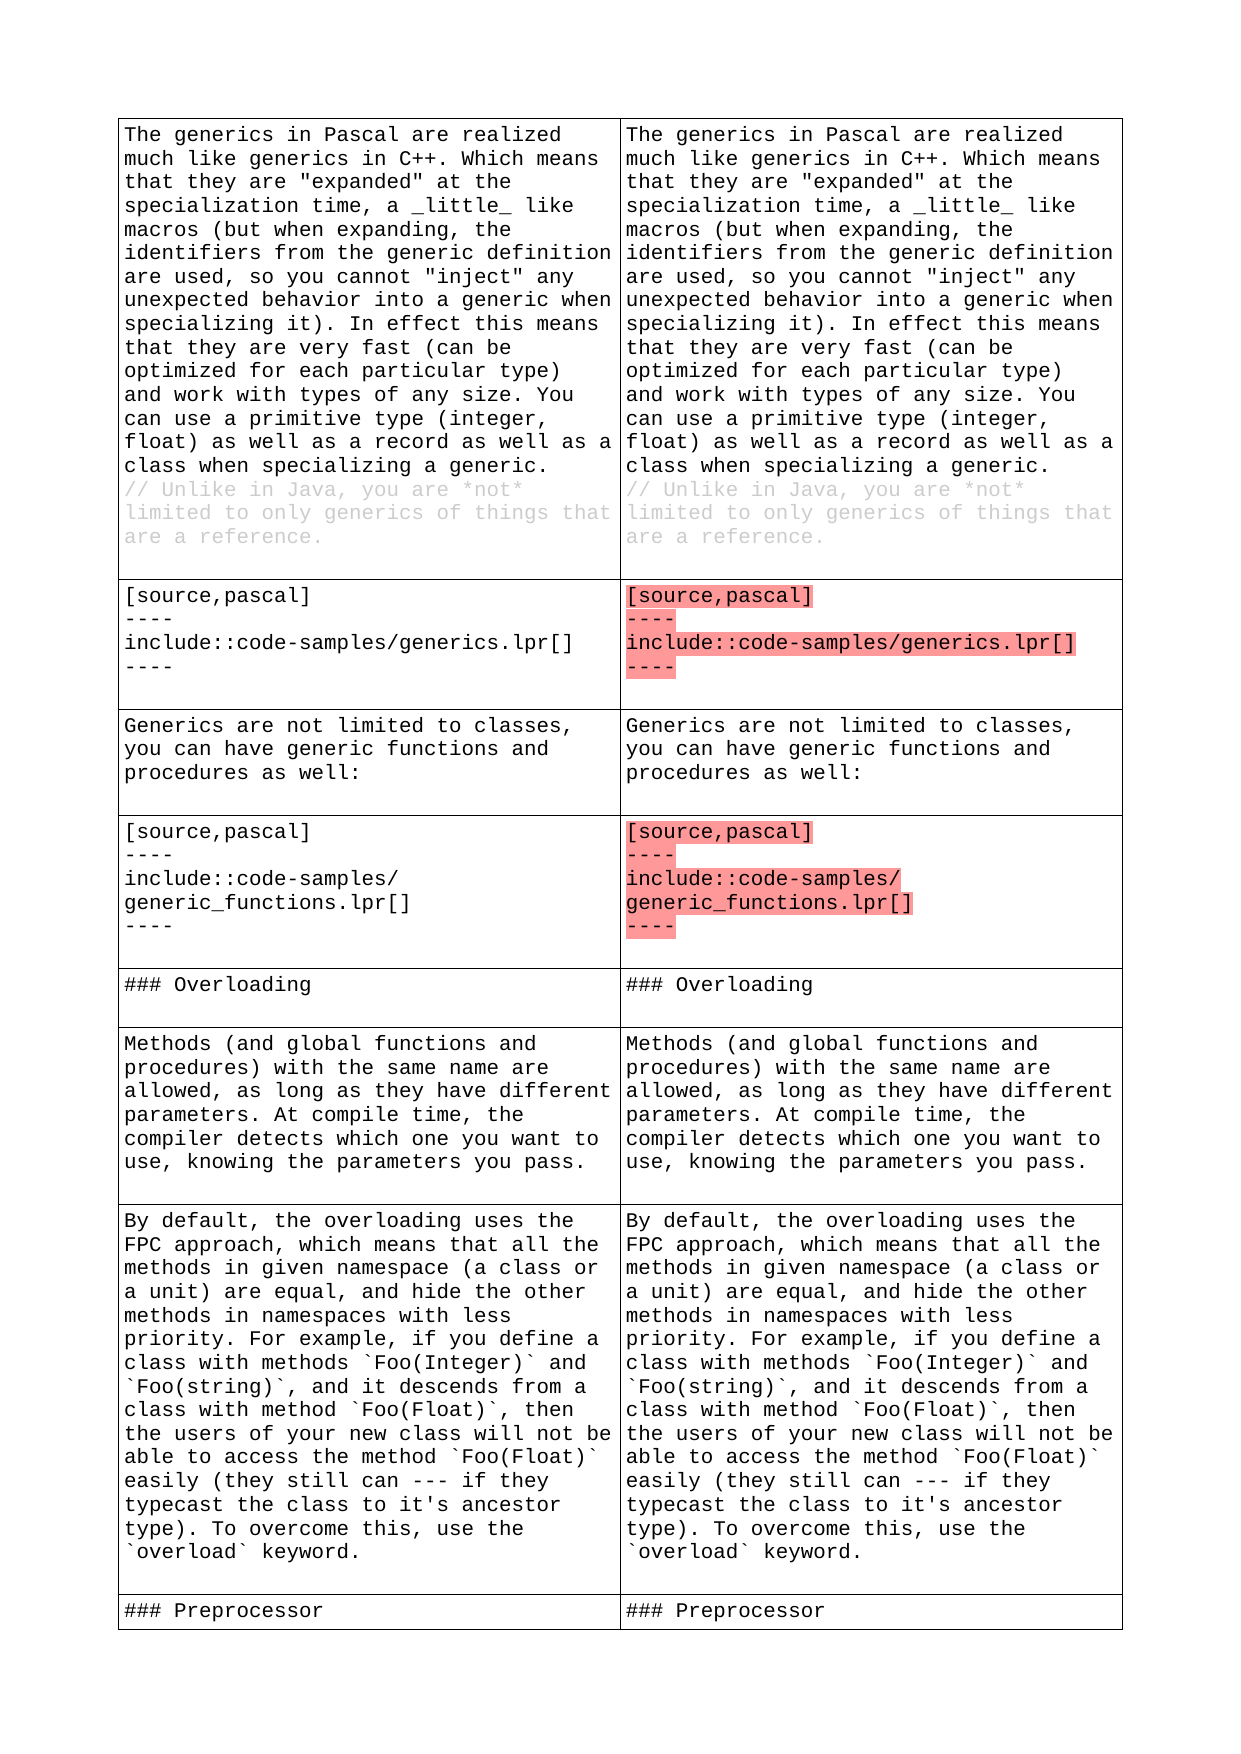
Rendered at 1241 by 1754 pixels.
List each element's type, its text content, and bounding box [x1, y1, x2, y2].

table_cell Methods (and global functions and procedures) with the same name are allowed, as long as they have different parameters. At compile time, the compiler detects which one you want to use, knowing the parameters you pass. [119, 1028, 620, 1204]
table_cell The generics in Pascal are realized much like generics in C++. Which means that they are "expanded" at the specialization time, a _little_ like macros (but when expanding, the identifiers from the generic definition are used, so you cannot "inject" any unexpected behavior into a generic when specializing it). In effect this means that they are very fast (can be optimized for each particular type) and work with types of any size. You can use a primitive type (integer, float) as well as a record as well as a class when specializing a generic. // Unlike in Java, you are *not* limited to only generics of things that are a reference. [621, 119, 1122, 579]
table_cell ### Preprocessor [621, 1595, 1122, 1629]
table_cell By default, the overloading uses the FPC approach, which means that all the methods in given namespace (a class or a unit) are equal, and hide the other methods in namespaces with less priority. For example, if you define a class with methods `Foo(Integer)` and `Foo(string)`, and it descends from a class with method `Foo(Float)`, then the users of your new class will not be able to access the method `Foo(Float)` easily (they still can --- if they typecast the class to it's ancestor type). To overcome this, use the `overload` keyword. [621, 1205, 1122, 1594]
table_cell [source,pascal] ---- include::code-samples/generic_functions.lpr[] ---- [119, 816, 620, 968]
table_cell [source,pascal] ---- include::code-samples/generics.lpr[] ---- [119, 580, 620, 709]
table_cell Generics are not limited to classes, you can have generic functions and procedures as well: [119, 710, 620, 815]
table_cell The generics in Pascal are realized much like generics in C++. Which means that they are "expanded" at the specialization time, a _little_ like macros (but when expanding, the identifiers from the generic definition are used, so you cannot "inject" any unexpected behavior into a generic when specializing it). In effect this means that they are very fast (can be optimized for each particular type) and work with types of any size. You can use a primitive type (integer, float) as well as a record as well as a class when specializing a generic. // Unlike in Java, you are *not* limited to only generics of things that are a reference. [119, 119, 620, 579]
table_cell ### Overloading [621, 969, 1122, 1027]
table_cell Methods (and global functions and procedures) with the same name are allowed, as long as they have different parameters. At compile time, the compiler detects which one you want to use, knowing the parameters you pass. [621, 1028, 1122, 1204]
table_cell Generics are not limited to classes, you can have generic functions and procedures as well: [621, 710, 1122, 815]
table_cell By default, the overloading uses the FPC approach, which means that all the methods in given namespace (a class or a unit) are equal, and hide the other methods in namespaces with less priority. For example, if you define a class with methods `Foo(Integer)` and `Foo(string)`, and it descends from a class with method `Foo(Float)`, then the users of your new class will not be able to access the method `Foo(Float)` easily (they still can --- if they typecast the class to it's ancestor type). To overcome this, use the `overload` keyword. [119, 1205, 620, 1594]
table_cell ### Overloading [119, 969, 620, 1027]
table_cell [source,pascal] ---- include::code-samples/generics.lpr[] ---- [621, 580, 1122, 709]
table_cell ### Preprocessor [119, 1595, 620, 1629]
table_cell [source,pascal] ---- include::code-samples/generic_functions.lpr[] ---- [621, 816, 1122, 968]
